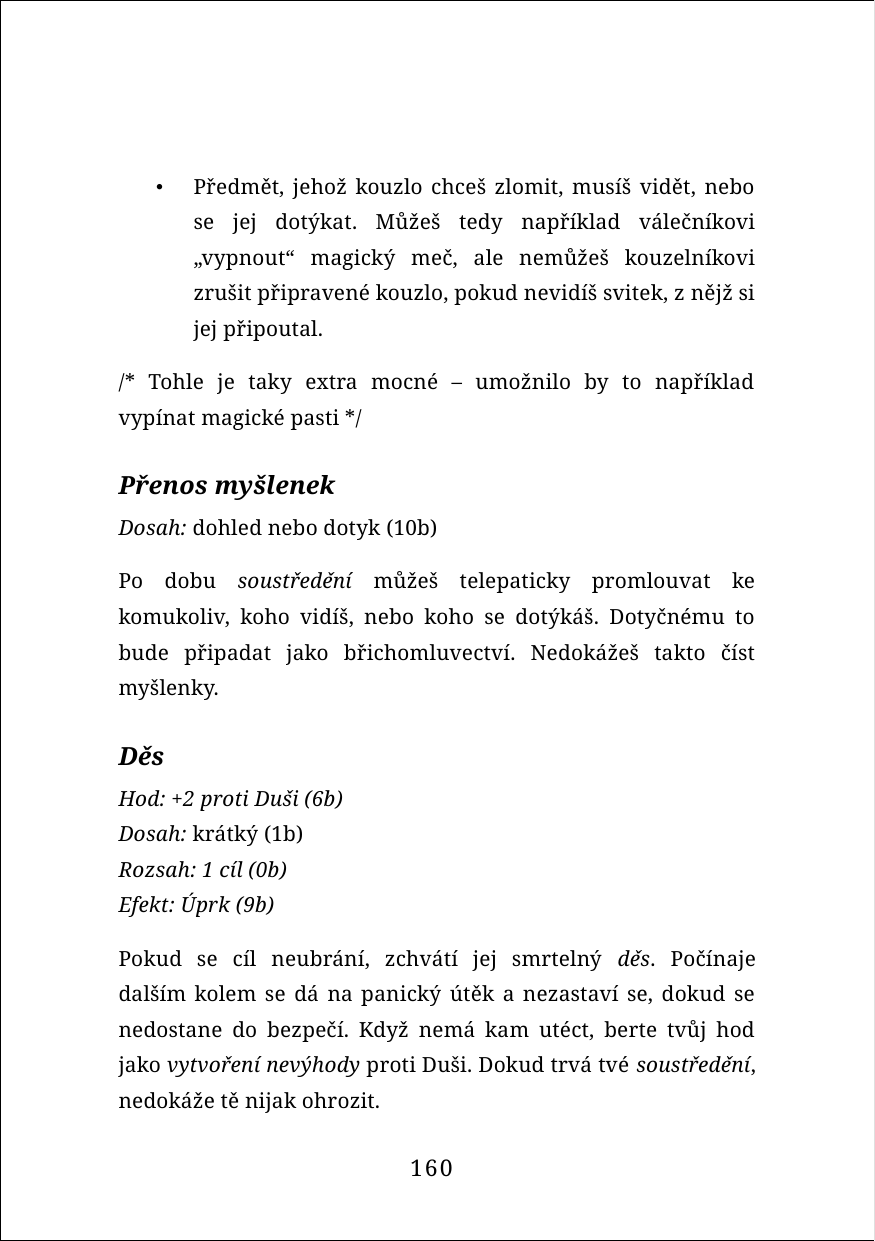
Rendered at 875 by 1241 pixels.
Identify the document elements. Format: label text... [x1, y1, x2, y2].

subtitle Přenos myšlenek [118, 468, 756, 502]
text Hod: +2 proti Duši (6b) Dosah: krátký (1b) Rozsah: 1 cíl (0b) Efekt: Úprk (9b) [118, 784, 756, 919]
text Po dobu soustředění můžeš telepaticky promlouvat ke komukoliv, koho vidíš, nebo koho se dotýkáš. Dotyčnému to bude připadat jako břichomluvectví. Nedokážeš takto číst myšlenky. [118, 567, 756, 702]
text Pokud se cíl neubrání, zchvátí jej smrtelný děs. Počínaje dalším kolem se dá na panický útěk a nezastaví se, dokud se nedostane do bezpečí. Když nemá kam utéct, berte tvůj hod jako vytvoření nevýhody proti Duši. Dokud trvá tvé soustředění, nedokáže tě nijak ohrozit. [118, 944, 756, 1114]
text /* Tohle je taky extra mocné – umožnilo by to například vypínat magické pasti */ [118, 367, 756, 431]
subtitle Děs [118, 738, 756, 772]
text Dosah: dohled nebo dotyk (10b) [118, 513, 756, 542]
list Předmět, jehož kouzlo chceš zlomit, musíš vidět, nebo se jej dotýkat. Můžeš tedy například válečníkovi „vypnout“ magický meč, ale nemůžeš kouzelníkovi zrušit připravené kouzlo, pokud nevidíš svitek, z nějž si jej připoutal. [156, 172, 756, 342]
